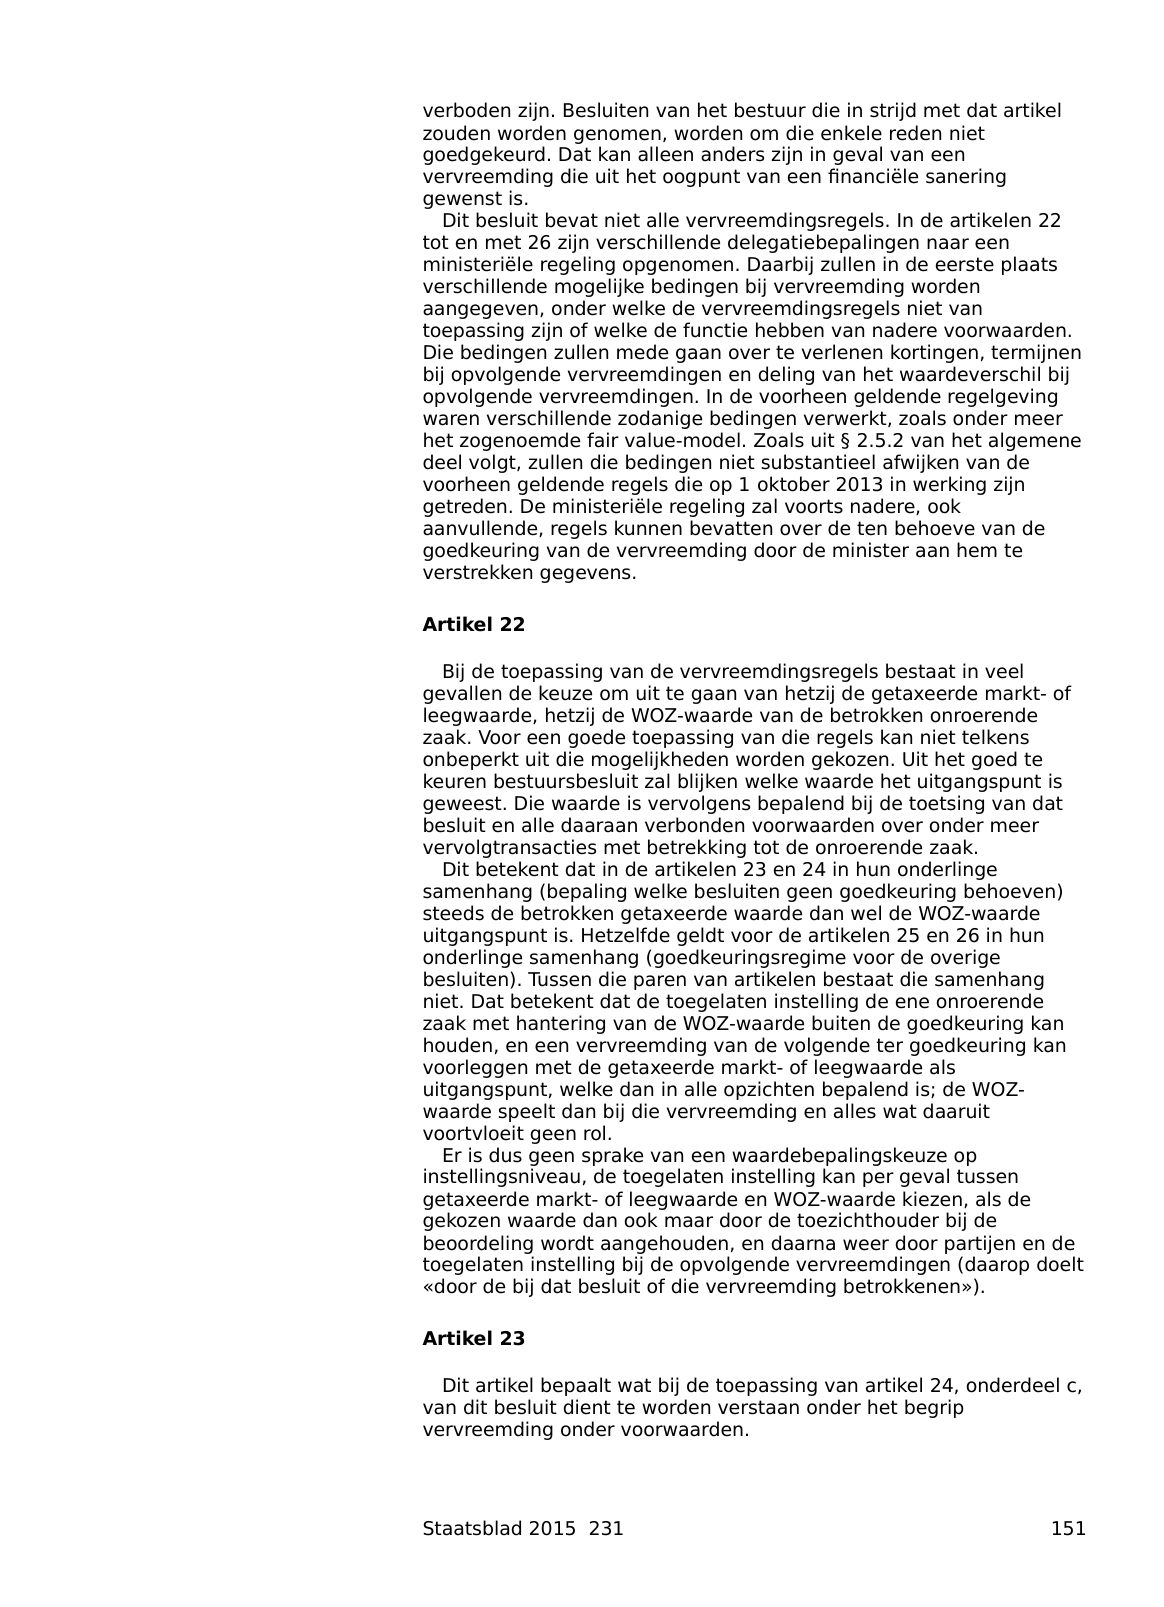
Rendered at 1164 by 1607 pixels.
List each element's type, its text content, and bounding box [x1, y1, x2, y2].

text Dit besluit bevat niet alle vervreemdingsregels. In de artikelen 22 tot en met 26 zijn verschillende delegatiebepalingen naar een ministeriële regeling opgenomen. Daarbij zullen in de eerste plaats verschillende mogelijke bedingen bij vervreemding worden aangegeven, onder welke de vervreemdingsregels niet van toepassing zijn of welke de functie hebben van nadere voorwaarden. Die bedingen zullen mede gaan over te verlenen kortingen, termijnen bij opvolgende vervreemdingen en deling van het waardeverschil bij opvolgende vervreemdingen. In de voorheen geldende regelgeving waren verschillende zodanige bedingen verwerkt, zoals onder meer het zogenoemde fair value-model. Zoals uit § 2.5.2 van het algemene deel volgt, zullen die bedingen niet substantieel afwijken van de voorheen geldende regels die op 1 oktober 2013 in werking zijn getreden. De ministeriële regeling zal voorts nadere, ook aanvullende, regels kunnen bevatten over de ten behoeve van de goedkeuring van de vervreemding door de minister aan hem te verstrekken gegevens. [422, 210, 1087, 584]
subtitle Artikel 22 [422, 614, 1087, 636]
text Dit artikel bepaalt wat bij de toepassing van artikel 24, onderdeel c, van dit besluit dient te worden verstaan onder het begrip vervreemding onder voorwaarden. [422, 1375, 1087, 1441]
text Bij de toepassing van de vervreemdingsregels bestaat in veel gevallen de keuze om uit te gaan van hetzij de getaxeerde markt- of leegwaarde, hetzij de WOZ-waarde van de betrokken onroerende zaak. Voor een goede toepassing van die regels kan niet telkens onbeperkt uit die mogelijkheden worden gekozen. Uit het goed te keuren bestuursbesluit zal blijken welke waarde het uitgangspunt is geweest. Die waarde is vervolgens bepalend bij de toetsing van dat besluit en alle daaraan verbonden voorwaarden over onder meer vervolgtransacties met betrekking tot de onroerende zaak. [422, 661, 1087, 859]
text verboden zijn. Besluiten van het bestuur die in strijd met dat artikel zouden worden genomen, worden om die enkele reden niet goedgekeurd. Dat kan alleen anders zijn in geval van een vervreemding die uit het oogpunt van een financiële sanering gewenst is. [422, 100, 1087, 210]
text Er is dus geen sprake van een waardebepalingskeuze op instellingsniveau, de toegelaten instelling kan per geval tussen getaxeerde markt- of leegwaarde en WOZ-waarde kiezen, als de gekozen waarde dan ook maar door de toezichthouder bij de beoordeling wordt aangehouden, en daarna weer door partijen en de toegelaten instelling bij de opvolgende vervreemdingen (daarop doelt «door de bij dat besluit of die vervreemding betrokkenen»). [422, 1144, 1087, 1298]
subtitle Artikel 23 [422, 1328, 1087, 1350]
text Dit betekent dat in de artikelen 23 en 24 in hun onderlinge samenhang (bepaling welke besluiten geen goedkeuring behoeven) steeds de betrokken getaxeerde waarde dan wel de WOZ-waarde uitgangspunt is. Hetzelfde geldt voor de artikelen 25 en 26 in hun onderlinge samenhang (goedkeuringsregime voor de overige besluiten). Tussen die paren van artikelen bestaat die samenhang niet. Dat betekent dat de toegelaten instelling de ene onroerende zaak met hantering van de WOZ-waarde buiten de goedkeuring kan houden, en een vervreemding van de volgende ter goedkeuring kan voorleggen met de getaxeerde markt- of leegwaarde als uitgangspunt, welke dan in alle opzichten bepalend is; de WOZ-waarde speelt dan bij die vervreemding en alles wat daaruit voortvloeit geen rol. [422, 859, 1087, 1144]
